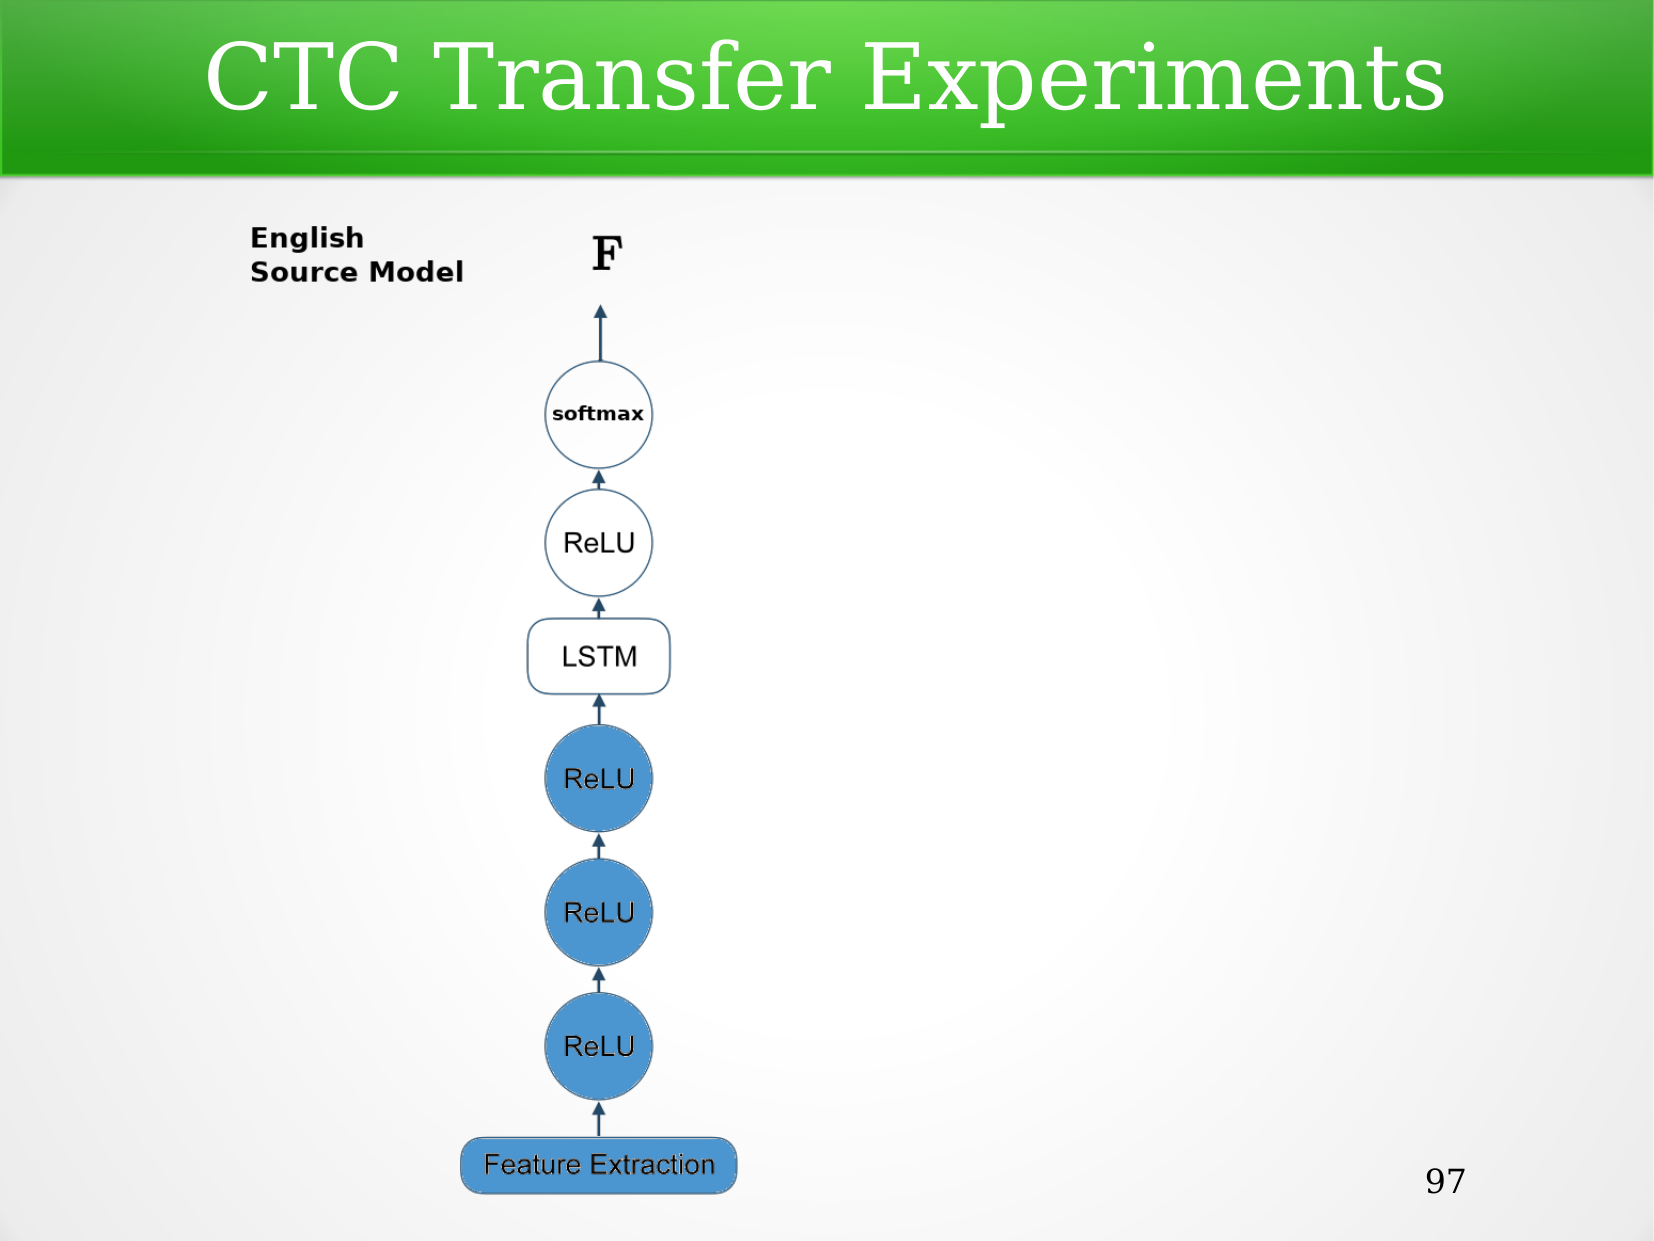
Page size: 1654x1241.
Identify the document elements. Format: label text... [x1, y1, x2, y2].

picture [0, 0, 1654, 1241]
title CTC Transfer Experiments [82, 11, 1571, 154]
